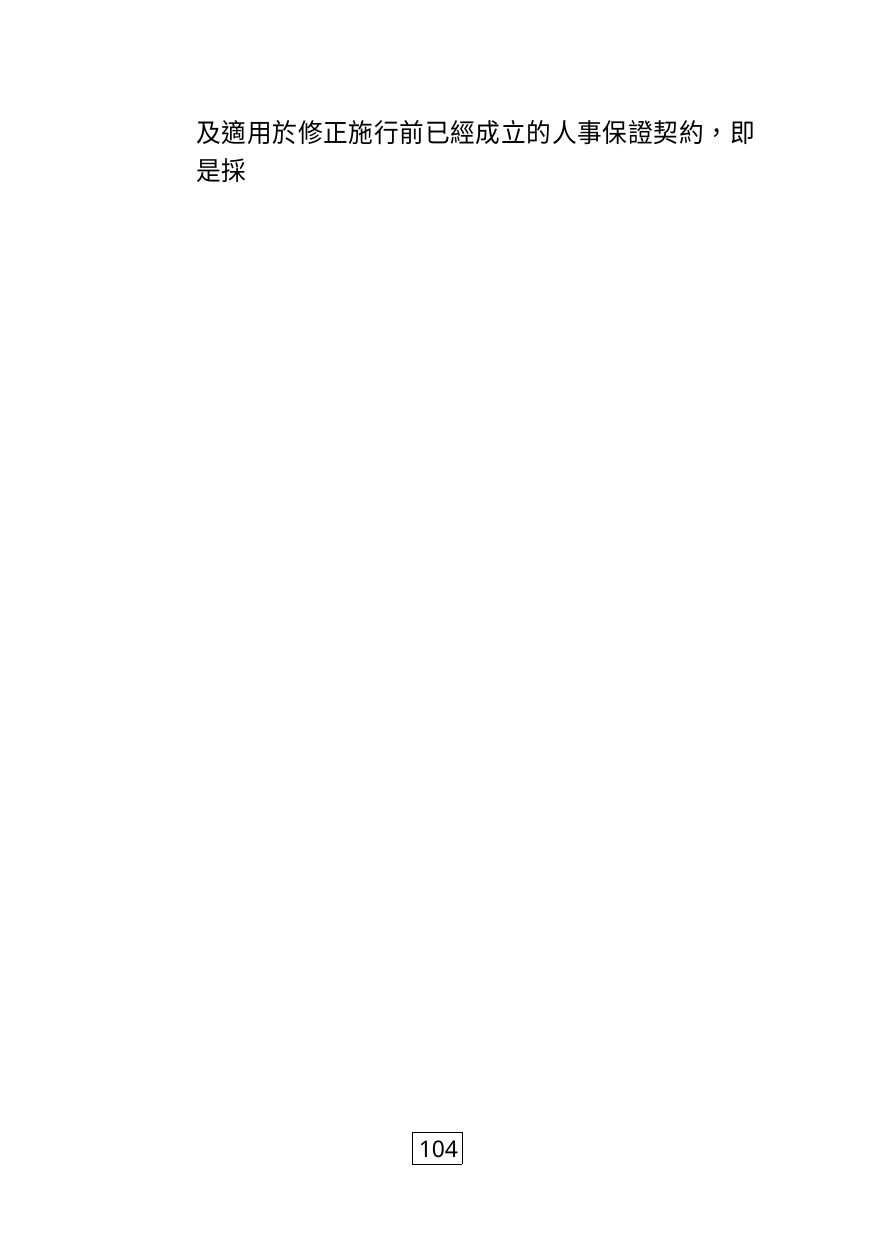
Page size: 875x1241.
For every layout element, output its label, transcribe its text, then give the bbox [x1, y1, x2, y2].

text 及適用於修正施行前已經成立的人事保證契約，即是採 [196, 114, 757, 188]
